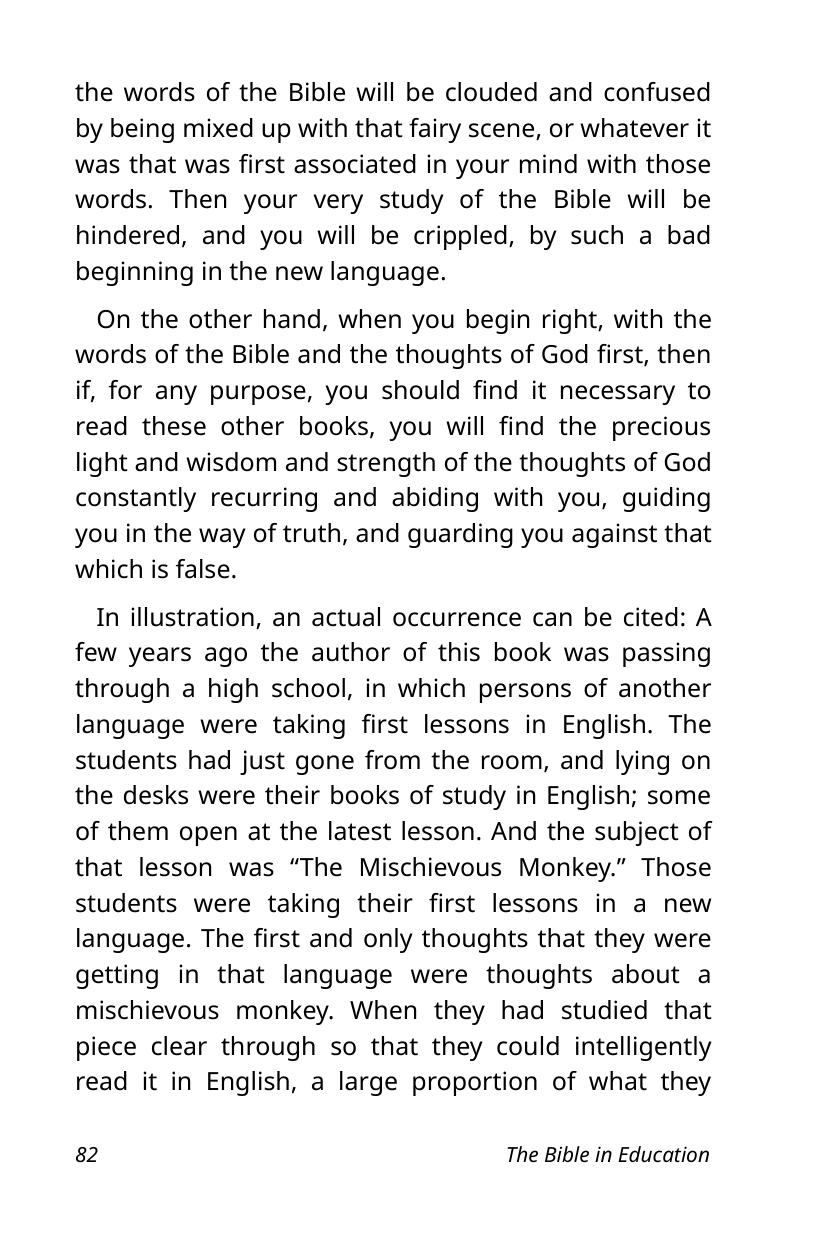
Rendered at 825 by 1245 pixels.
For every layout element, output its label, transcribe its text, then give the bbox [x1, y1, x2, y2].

text On the other hand, when you begin right, with the words of the Bible and the thoughts of God first, then if, for any purpose, you should find it necessary to read these other books, you will find the precious light and wisdom and strength of the thoughts of God constantly recurring and abiding with you, guiding you in the way of truth, and guarding you against that which is false. [75, 301, 712, 586]
text In illustration, an actual occurrence can be cited: A few years ago the author of this book was passing through a high school, in which persons of another language were taking first lessons in English. The students had just gone from the room, and lying on the desks were their books of study in English; some of them open at the latest lesson. And the subject of that lesson was “The Mischievous Monkey.” Those students were taking their first lessons in a new language. The first and only thoughts that they were getting in that language were thoughts about a mischievous monkey. When they had studied that piece clear through so that they could intelligently read it in English, a large proportion of what they [75, 599, 712, 1098]
text the words of the Bible will be clouded and confused by being mixed up with that fairy scene, or whatever it was that was first associated in your mind with those words. Then your very study of the Bible will be hindered, and you will be crippled, by such a bad beginning in the new language. [75, 75, 712, 288]
